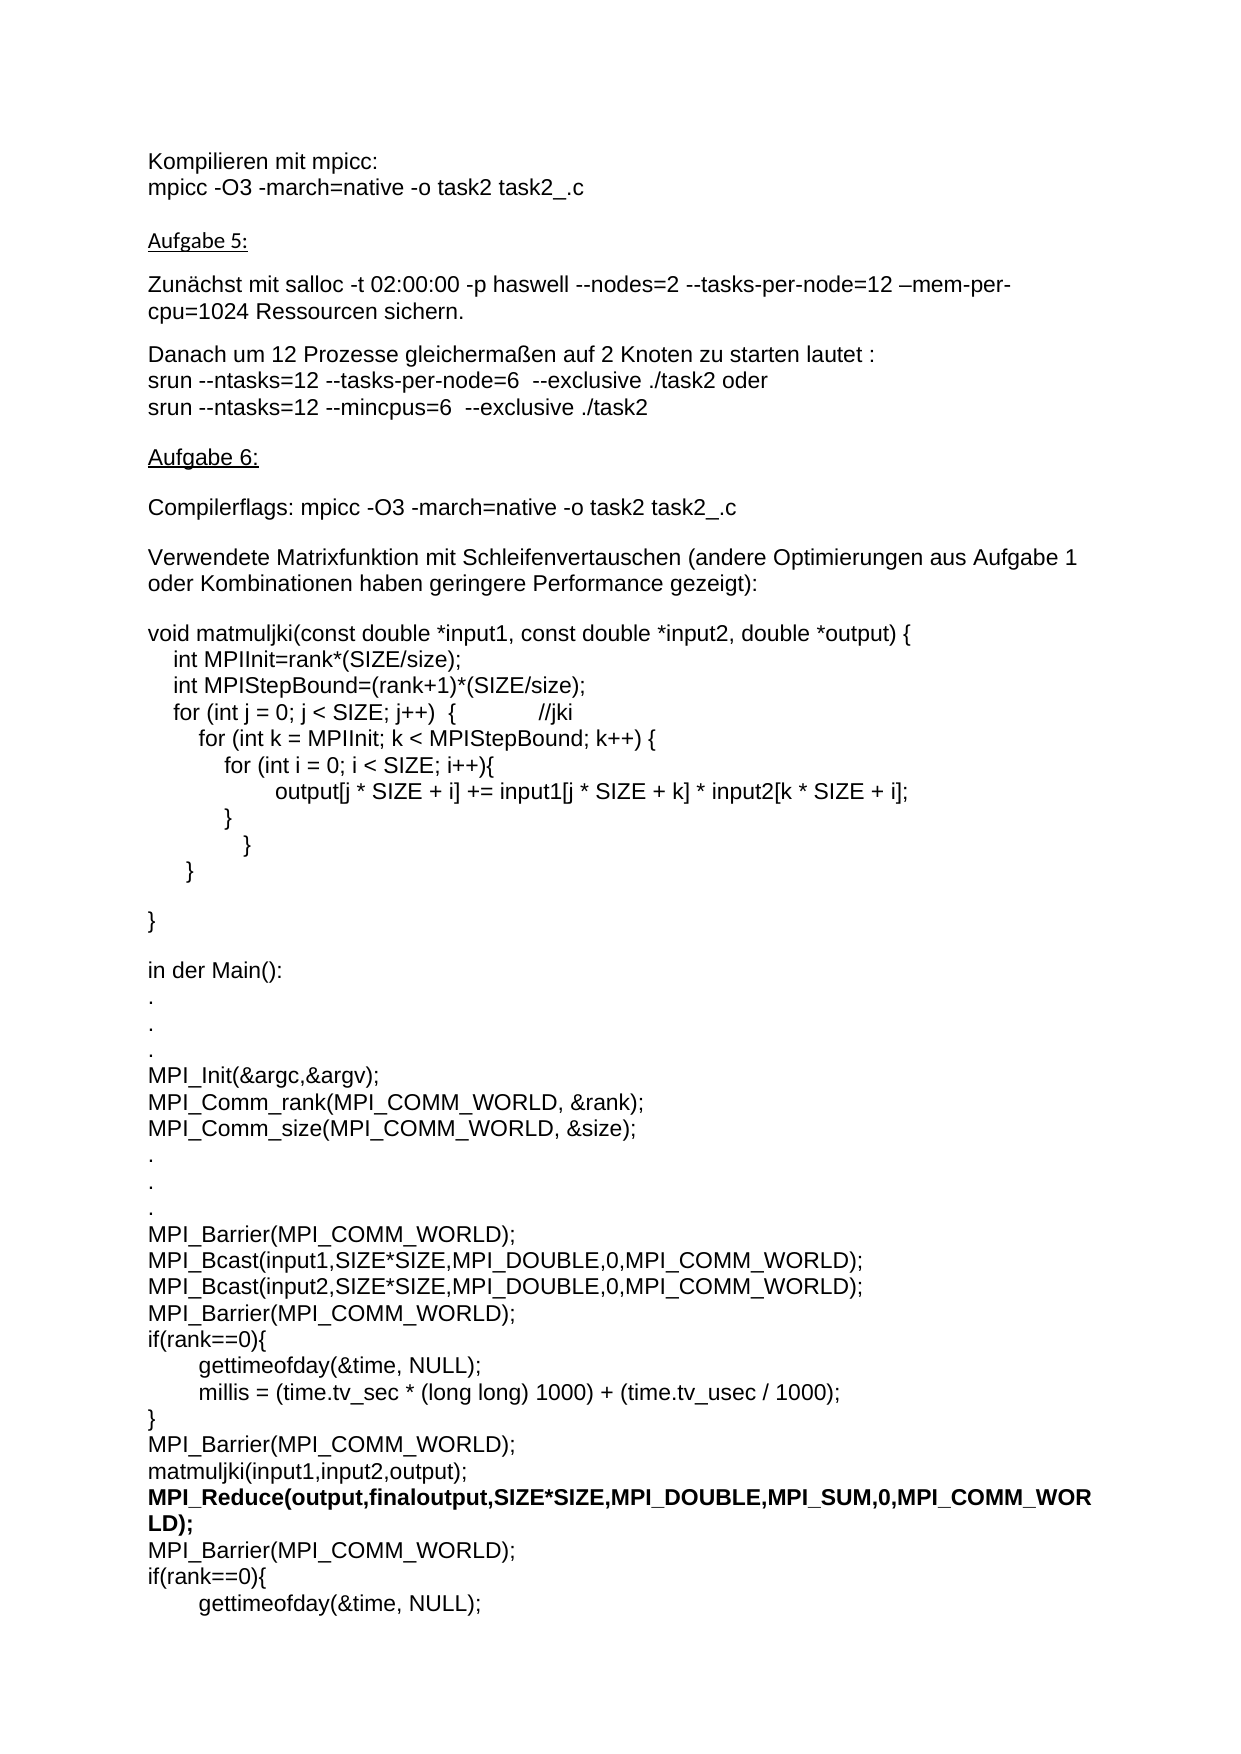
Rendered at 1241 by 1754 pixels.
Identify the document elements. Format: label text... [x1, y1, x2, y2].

text srun --ntasks=12 --tasks-per-node=6 --exclusive ./task2 oder [148, 367, 1093, 393]
text } [148, 804, 1093, 831]
text int MPIInit=rank*(SIZE/size); [148, 646, 1093, 672]
text millis = (time.tv_sec * (long long) 1000) + (time.tv_usec / 1000); [148, 1379, 1093, 1405]
text for (int k = MPIInit; k < MPIStepBound; k++) { [148, 725, 1093, 752]
text . [148, 983, 1093, 1010]
text Verwendete Matrixfunktion mit Schleifenvertauschen (andere Optimierungen aus Aufgabe 1 oder Kombinationen haben geringere Performance gezeigt): [148, 543, 1093, 596]
text . [148, 1141, 1093, 1168]
text output[j * SIZE + i] += input1[j * SIZE + k] * input2[k * SIZE + i]; [148, 778, 1093, 804]
text void matmuljki(const double *input1, const double *input2, double *output) { [148, 620, 1093, 646]
text MPI_Init(&argc,&argv); [148, 1062, 1093, 1089]
text gettimeofday(&time, NULL); [148, 1589, 1093, 1616]
text matmuljki(input1,input2,output); MPI_Reduce(output,finaloutput,SIZE*SIZE,MPI_DOUBLE,MPI_SUM,0,MPI_COMM_WORLD); [148, 1458, 1093, 1537]
text if(rank==0){ [148, 1563, 1093, 1589]
text } [148, 907, 1093, 933]
text Aufgabe 6: [148, 443, 1093, 470]
text } [148, 831, 1093, 857]
text . [148, 1168, 1093, 1194]
text MPI_Bcast(input2,SIZE*SIZE,MPI_DOUBLE,0,MPI_COMM_WORLD); [148, 1273, 1093, 1299]
text MPI_Barrier(MPI_COMM_WORLD); [148, 1221, 1093, 1247]
text MPI_Barrier(MPI_COMM_WORLD); [148, 1537, 1093, 1563]
text srun --ntasks=12 --mincpus=6 --exclusive ./task2 [148, 393, 1093, 420]
text } [148, 1405, 1093, 1431]
text Danach um 12 Prozesse gleichermaßen auf 2 Knoten zu starten lautet : [148, 341, 1093, 367]
text MPI_Barrier(MPI_COMM_WORLD); [148, 1431, 1093, 1458]
text MPI_Bcast(input1,SIZE*SIZE,MPI_DOUBLE,0,MPI_COMM_WORLD); [148, 1247, 1093, 1273]
text MPI_Comm_size(MPI_COMM_WORLD, &size); [148, 1115, 1093, 1141]
text for (int i = 0; i < SIZE; i++){ [148, 752, 1093, 778]
text . [148, 1010, 1093, 1036]
text Aufgabe 5: [148, 227, 1093, 255]
text in der Main(): [148, 957, 1093, 983]
text MPI_Comm_rank(MPI_COMM_WORLD, &rank); [148, 1089, 1093, 1115]
text . [148, 1036, 1093, 1062]
text int MPIStepBound=(rank+1)*(SIZE/size); [148, 672, 1093, 699]
text } [148, 857, 1093, 883]
text . [148, 1194, 1093, 1221]
text Zunächst mit salloc -t 02:00:00 -p haswell --nodes=2 --tasks-per-node=12 –mem-per-cpu=1024 Ressourcen sichern. [148, 271, 1093, 324]
text gettimeofday(&time, NULL); [148, 1352, 1093, 1379]
text if(rank==0){ [148, 1326, 1093, 1352]
text for (int j = 0; j < SIZE; j++) { //jki [148, 699, 1093, 725]
text Kompilieren mit mpicc: mpicc -O3 -march=native -o task2 task2_.c [148, 148, 1093, 200]
text Compilerflags: mpicc -O3 -march=native -o task2 task2_.c [148, 493, 1093, 520]
text MPI_Barrier(MPI_COMM_WORLD); [148, 1299, 1093, 1326]
